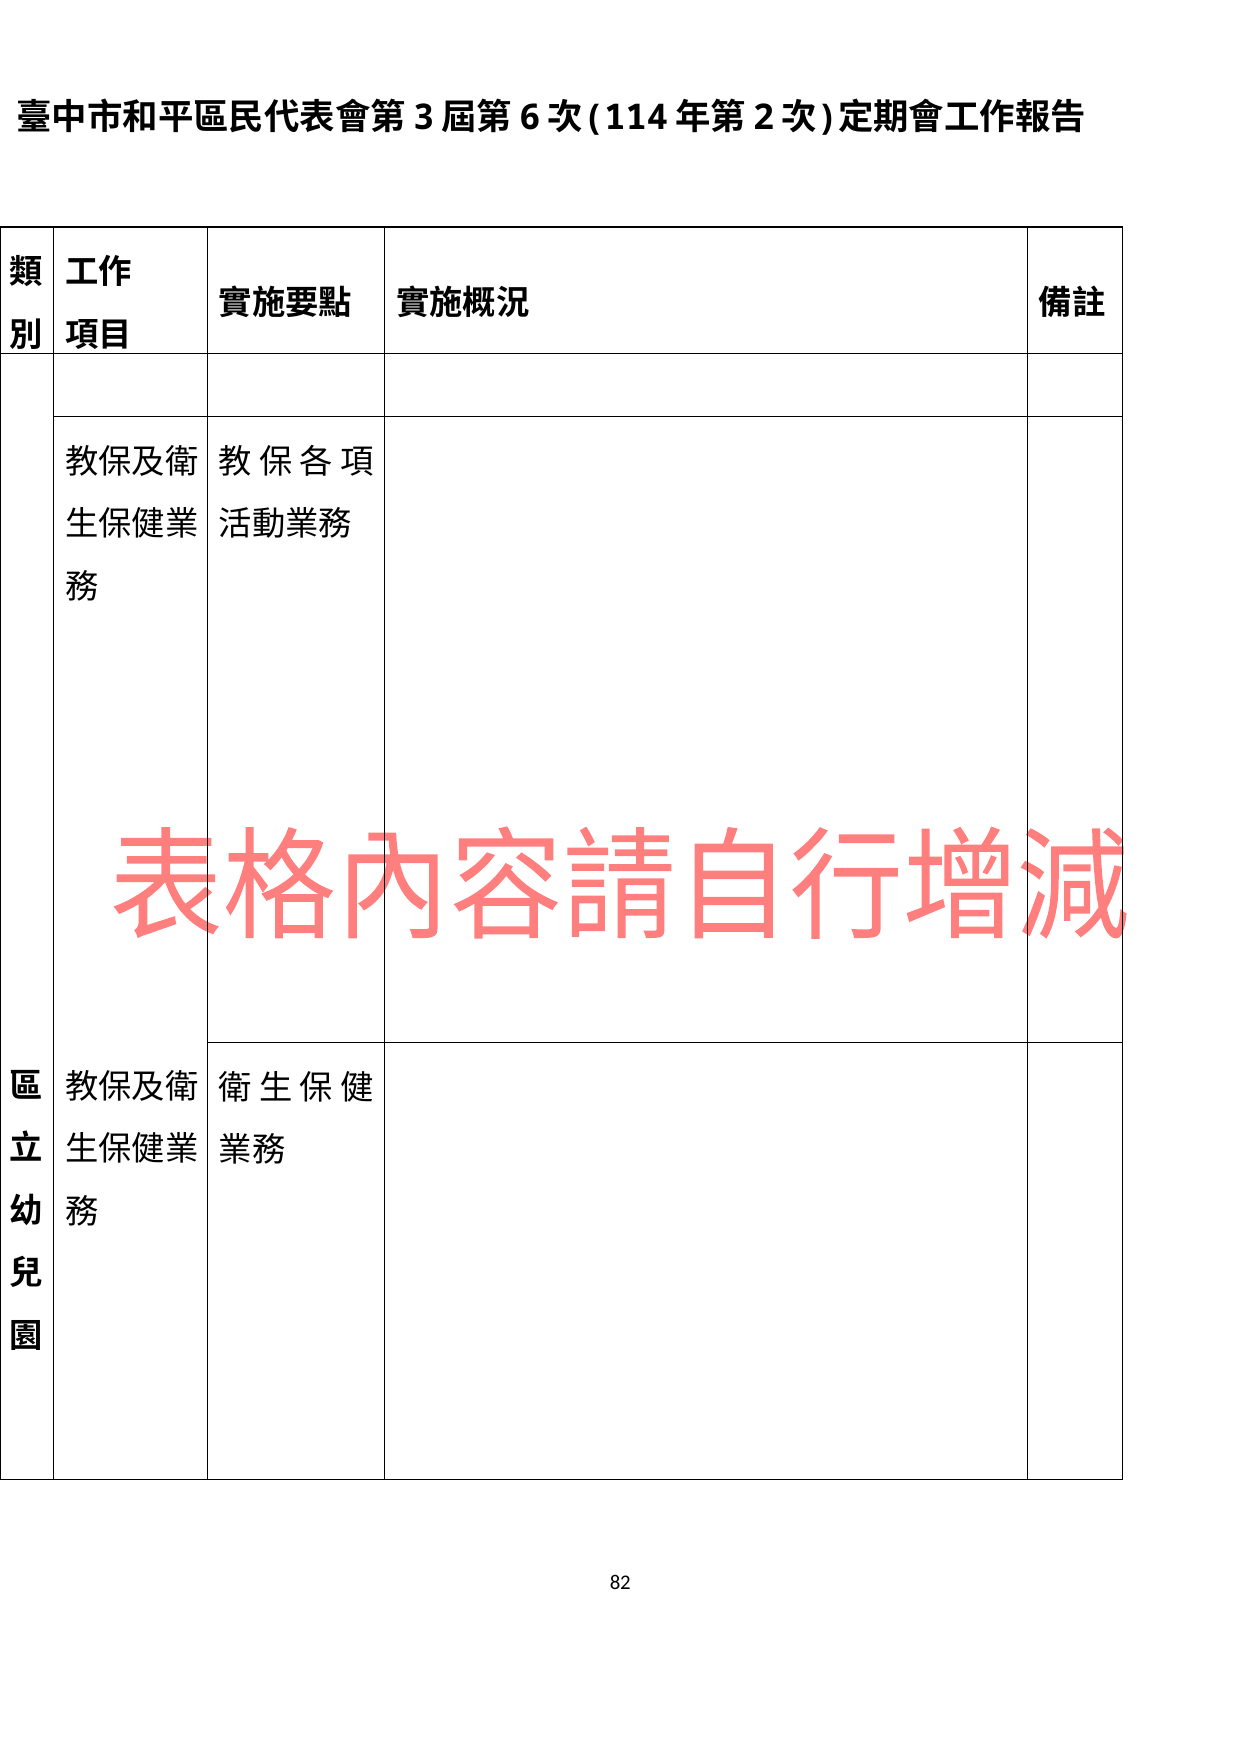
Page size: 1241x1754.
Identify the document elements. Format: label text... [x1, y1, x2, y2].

table_header 類別 [1, 228, 53, 352]
table_cell [1028, 354, 1122, 416]
table_cell [385, 841, 389, 854]
table_header 備註 [1028, 228, 1122, 352]
table_cell [1028, 1043, 1122, 1478]
table_cell [1108, 871, 1122, 927]
table_cell [1102, 855, 1122, 892]
table_header 實施概況 [385, 228, 1027, 352]
table_header 工作 項目 [54, 228, 207, 352]
table_cell [385, 417, 1027, 1042]
table_cell [385, 1043, 1027, 1478]
table_cell [1028, 417, 1122, 1042]
table_cell [54, 354, 207, 416]
table_header 實施要點 [208, 228, 384, 352]
table_cell [208, 354, 384, 416]
table_cell 衛生保健業務 [208, 1043, 384, 1478]
table_cell 區 立 幼 兒 園 [1, 354, 53, 1478]
table_cell 教保各項活動業務 [208, 417, 384, 1042]
table_cell [385, 354, 1027, 416]
table_cell 教保及衛生保健業務 教保及衛生保健業務 [54, 417, 207, 1478]
